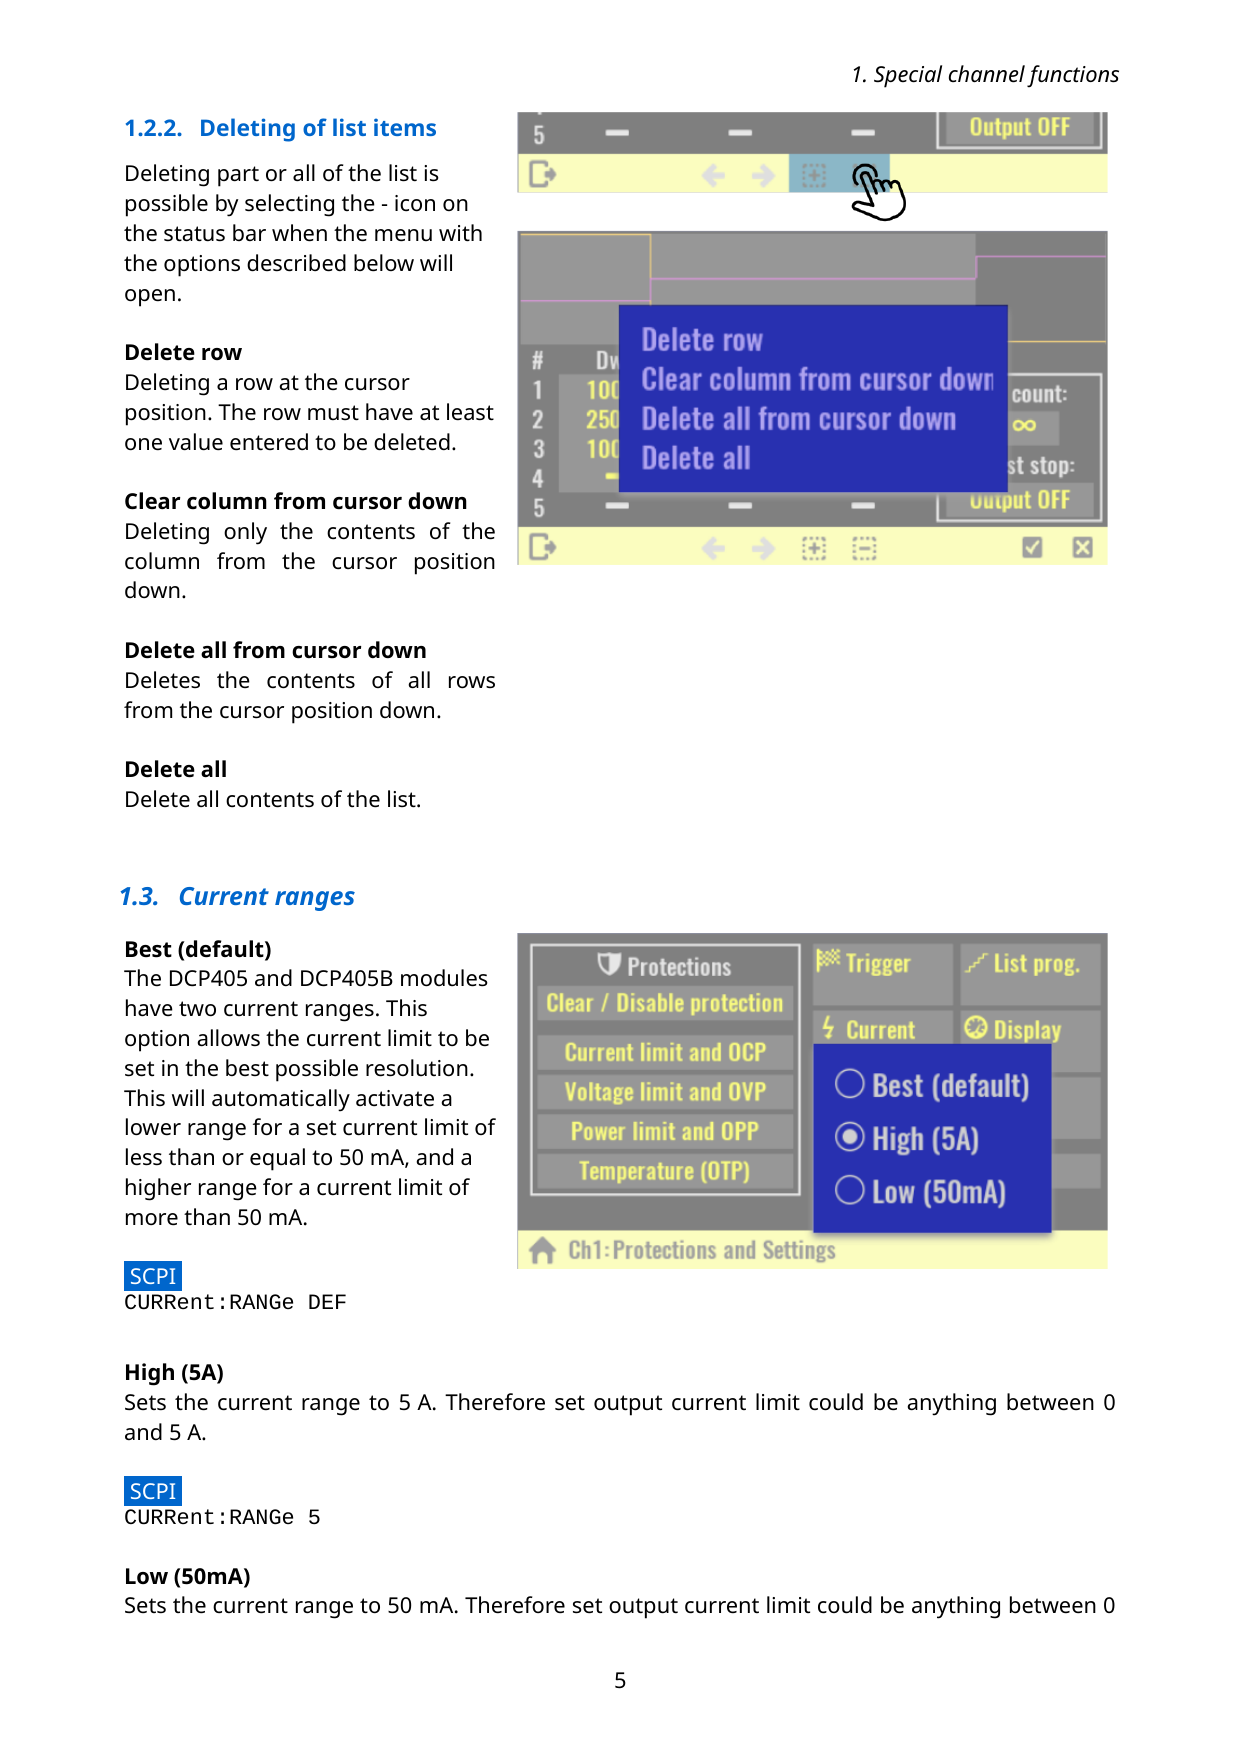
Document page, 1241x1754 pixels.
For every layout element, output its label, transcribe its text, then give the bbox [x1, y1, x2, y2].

picture [517, 933, 1108, 1269]
table_header Deleting of list items Deleting part or all of the list is possible by selecting the - icon on the status bar when the menu with the options described below will open. Delete row Deleting a row at the cursor position. The row must have at least one value entered to be deleted. Clear column from cursor down Deleting only the contents of the column from the cursor position down. Delete all from cursor down Deletes the contents of all rows from the cursor position down. Delete all Delete all contents of the list. [118, 107, 502, 849]
table_header Best (default) The DCP405 and DCP405B modules have two current ranges. This option allows the current limit to be set in the best possible resolution. This will automatically activate a lower range for a set current limit of less than or equal to 50 mA, and a higher range for a current limit of more than 50 mA. SCPI CURRent:RANGe DEF [118, 928, 502, 1351]
table_header [502, 107, 1123, 849]
table_header [502, 928, 1123, 1351]
subtitle Current ranges [118, 879, 1122, 913]
table_cell High (5A) Sets the current range to 5 A. Therefore set output current limit could be anything between 0 and 5 A. SCPI CURRent:RANGe 5 Low (50mA) Sets the current range to 50 mA. Therefore set output current limit could be anything between 0 [118, 1351, 1123, 1626]
picture [517, 112, 1108, 565]
